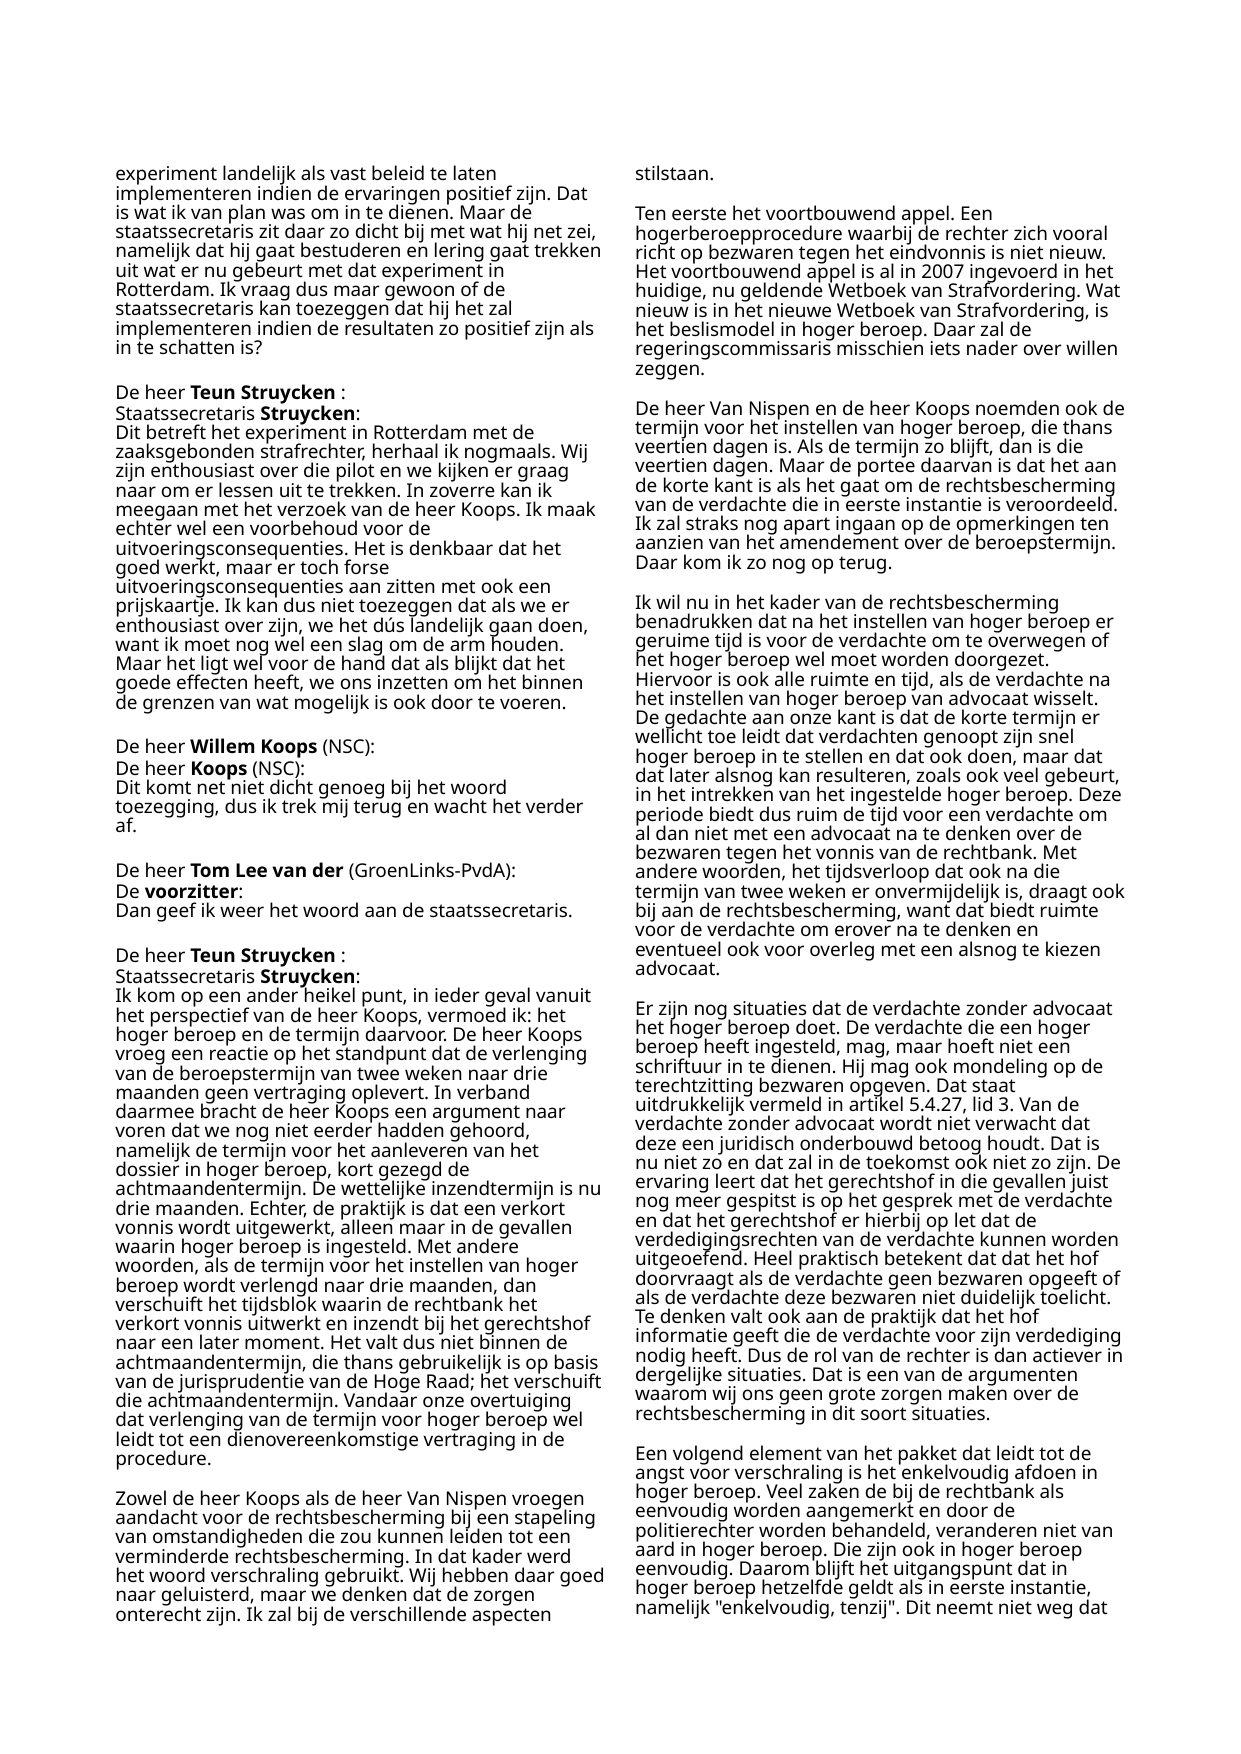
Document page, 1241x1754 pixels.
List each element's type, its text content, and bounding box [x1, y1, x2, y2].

text stilstaan. [635, 165, 1125, 184]
text Ten eerste het voortbouwend appel. Een hogerberoepprocedure waarbij de rechter zich vooral richt op bezwaren tegen het eindvonnis is niet nieuw. Het voortbouwend appel is al in 2007 ingevoerd in het huidige, nu geldende Wetboek van Strafvordering. Wat nieuw is in het nieuwe Wetboek van Strafvordering, is het beslismodel in hoger beroep. Daar zal de regeringscommissaris misschien iets nader over willen zeggen. [635, 205, 1125, 379]
text Er zijn nog situaties dat de verdachte zonder advocaat het hoger beroep doet. De verdachte die een hoger beroep heeft ingesteld, mag, maar hoeft niet een schriftuur in te dienen. Hij mag ook mondeling op de terechtzitting bezwaren opgeven. Dat staat uitdrukkelijk vermeld in artikel 5.4.27, lid 3. Van de verdachte zonder advocaat wordt niet verwacht dat deze een juridisch onderbouwd betoog houdt. Dat is nu niet zo en dat zal in de toekomst ook niet zo zijn. De ervaring leert dat het gerechtshof in die gevallen juist nog meer gespitst is op het gesprek met de verdachte en dat het gerechtshof er hierbij op let dat de verdedigingsrechten van de verdachte kunnen worden uitgeoefend. Heel praktisch betekent dat dat het hof doorvraagt als de verdachte geen bezwaren opgeeft of als de verdachte deze bezwaren niet duidelijk toelicht. Te denken valt ook aan de praktijk dat het hof informatie geeft die de verdachte voor zijn verdediging nodig heeft. Dus de rol van de rechter is dan actiever in dergelijke situaties. Dat is een van de argumenten waarom wij ons geen grote zorgen maken over de rechtsbescherming in dit soort situaties. [635, 1000, 1125, 1424]
text De heer Tom Lee van der (GroenLinks-PvdA): [115, 857, 605, 883]
text Dit betreft het experiment in Rotterdam met de zaaksgebonden strafrechter, herhaal ik nogmaals. Wij zijn enthousiast over die pilot en we kijken er graag naar om er lessen uit te trekken. In zoverre kan ik meegaan met het verzoek van de heer Koops. Ik maak echter wel een voorbehoud voor de uitvoeringsconsequenties. Het is denkbaar dat het goed werkt, maar er toch forse uitvoeringsconsequenties aan zitten met ook een prijskaartje. Ik kan dus niet toezeggen dat als we er enthousiast over zijn, we het dús landelijk gaan doen, want ik moet nog wel een slag om de arm houden. Maar het ligt wel voor de hand dat als blijkt dat het goede effecten heeft, we ons inzetten om het binnen de grenzen van wat mogelijk is ook door te voeren. [115, 424, 605, 713]
text Een volgend element van het pakket dat leidt tot de angst voor verschraling is het enkelvoudig afdoen in hoger beroep. Veel zaken de bij de rechtbank als eenvoudig worden aangemerkt en door de politierechter worden behandeld, veranderen niet van aard in hoger beroep. Die zijn ook in hoger beroep eenvoudig. Daarom blijft het uitgangspunt dat in hoger beroep hetzelfde geldt als in eerste instantie, namelijk "enkelvoudig, tenzij". Dit neemt niet weg dat [635, 1444, 1125, 1618]
text Zowel de heer Koops als de heer Van Nispen vroegen aandacht voor de rechtsbescherming bij een stapeling van omstandigheden die zou kunnen leiden tot een verminderde rechtsbescherming. In dat kader werd het woord verschraling gebruikt. Wij hebben daar goed naar geluisterd, maar we denken dat de zorgen onterecht zijn. Ik zal bij de verschillende aspecten [115, 1490, 605, 1625]
text Ik wil nu in het kader van de rechtsbescherming benadrukken dat na het instellen van hoger beroep er geruime tijd is voor de verdachte om te overwegen of het hoger beroep wel moet worden doorgezet. Hiervoor is ook alle ruimte en tijd, als de verdachte na het instellen van hoger beroep van advocaat wisselt. De gedachte aan onze kant is dat de korte termijn er wellicht toe leidt dat verdachten genoopt zijn snel hoger beroep in te stellen en dat ook doen, maar dat dat later alsnog kan resulteren, zoals ook veel gebeurt, in het intrekken van het ingestelde hoger beroep. Deze periode biedt dus ruim de tijd voor een verdachte om al dan niet met een advocaat na te denken over de bezwaren tegen het vonnis van de rechtbank. Met andere woorden, het tijdsverloop dat ook na die termijn van twee weken er onvermijdelijk is, draagt ook bij aan de rechtsbescherming, want dat biedt ruimte voor de verdachte om erover na te denken en eventueel ook voor overleg met een alsnog te kiezen advocaat. [635, 594, 1125, 979]
text Staatssecretaris Struycken: [115, 968, 605, 987]
text De heer Willem Koops (NSC): [115, 734, 605, 759]
text experiment landelijk als vast beleid te laten implementeren indien de ervaringen positief zijn. Dat is wat ik van plan was om in te dienen. Maar de staatssecretaris zit daar zo dicht bij met wat hij net zei, namelijk dat hij gaat bestuderen en lering gaat trekken uit wat er nu gebeurt met dat experiment in Rotterdam. Ik vraag dus maar gewoon of de staatssecretaris kan toezeggen dat hij het zal implementeren indien de resultaten zo positief zijn als in te schatten is? [115, 165, 605, 358]
text De heer Teun Struycken : [115, 379, 605, 404]
text De heer Van Nispen en de heer Koops noemden ook de termijn voor het instellen van hoger beroep, die thans veertien dagen is. Als de termijn zo blijft, dan is die veertien dagen. Maar de portee daarvan is dat het aan de korte kant is als het gaat om de rechtsbescherming van de verdachte die in eerste instantie is veroordeeld. Ik zal straks nog apart ingaan op de opmerkingen ten aanzien van het amendement over de beroepstermijn. Daar kom ik zo nog op terug. [635, 399, 1125, 573]
text De heer Teun Struycken : [115, 942, 605, 968]
text De voorzitter: [115, 883, 605, 902]
text Staatssecretaris Struycken: [115, 404, 605, 424]
text Dan geef ik weer het woord aan de staatssecretaris. [115, 902, 605, 922]
text Dit komt net niet dicht genoeg bij het woord toezegging, dus ik trek mij terug en wacht het verder af. [115, 779, 605, 837]
text Ik kom op een ander heikel punt, in ieder geval vanuit het perspectief van de heer Koops, vermoed ik: het hoger beroep en de termijn daarvoor. De heer Koops vroeg een reactie op het standpunt dat de verlenging van de beroepstermijn van twee weken naar drie maanden geen vertraging oplevert. In verband daarmee bracht de heer Koops een argument naar voren dat we nog niet eerder hadden gehoord, namelijk de termijn voor het aanleveren van het dossier in hoger beroep, kort gezegd de achtmaandentermijn. De wettelijke inzendtermijn is nu drie maanden. Echter, de praktijk is dat een verkort vonnis wordt uitgewerkt, alleen maar in de gevallen waarin hoger beroep is ingesteld. Met andere woorden, als de termijn voor het instellen van hoger beroep wordt verlengd naar drie maanden, dan verschuift het tijdsblok waarin de rechtbank het verkort vonnis uitwerkt en inzendt bij het gerechtshof naar een later moment. Het valt dus niet binnen de achtmaandentermijn, die thans gebruikelijk is op basis van de jurisprudentie van de Hoge Raad; het verschuift die achtmaandentermijn. Vandaar onze overtuiging dat verlenging van de termijn voor hoger beroep wel leidt tot een dienovereenkomstige vertraging in de procedure. [115, 987, 605, 1469]
text De heer Koops (NSC): [115, 759, 605, 779]
